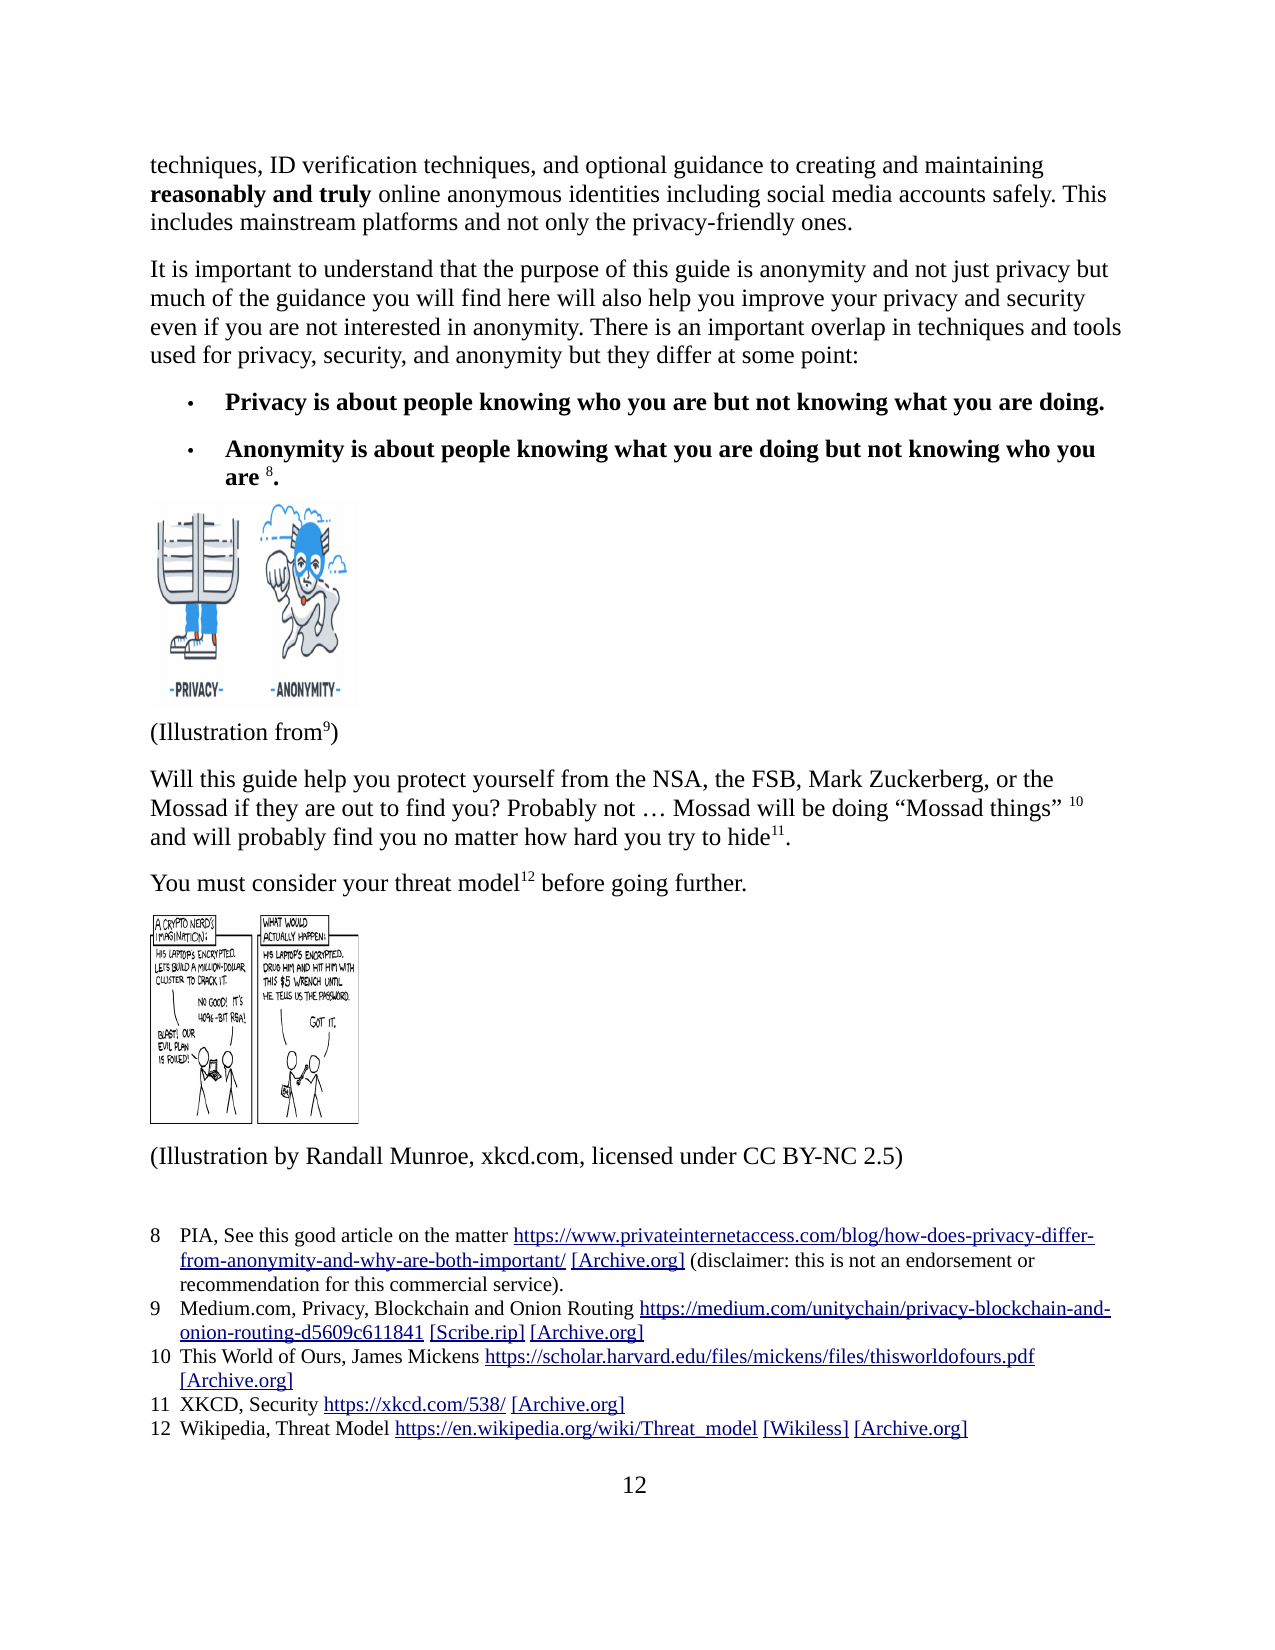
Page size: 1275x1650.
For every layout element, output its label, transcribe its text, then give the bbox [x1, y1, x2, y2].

list PIA, See this good article on the matter https://www.privateinternetaccess.com/blog/how-does-privacy-differ-from-anonymity-and-why-are-both-important/ [Archive.org] (disclaimer: this is not an endorsement or recommendation for this commercial service). [150, 1223, 1125, 1296]
text It is important to understand that the purpose of this guide is anonymity and not just privacy but much of the guidance you will find here will also help you improve your privacy and security even if you are not interested in anonymity. There is an important overlap in techniques and tools used for privacy, security, and anonymity but they differ at some point: [150, 254, 1125, 369]
text Medium.com, Privacy, Blockchain and Onion Routing https://medium.com/unitychain/privacy-blockchain-and-onion-routing-d5609c611841 [Scribe.rip] [Archive.org] [150, 1296, 1125, 1344]
text (Illustration from) [150, 717, 1125, 746]
text This World of Ours, James Mickens https://scholar.harvard.edu/files/mickens/files/thisworldofours.pdf [Archive.org] [150, 1344, 1125, 1392]
text XKCD, Security https://xkcd.com/538/ [Archive.org] [150, 1392, 1125, 1416]
picture [150, 500, 359, 709]
picture [150, 915, 359, 1124]
text You must consider your threat model before going further. [150, 868, 1125, 897]
text techniques, ID verification techniques, and optional guidance to creating and maintaining reasonably and truly online anonymous identities including social media accounts safely. This includes mainstream platforms and not only the privacy-friendly ones. [150, 150, 1125, 236]
text Wikipedia, Threat Model https://en.wikipedia.org/wiki/Threat_model [Wikiless] [Archive.org] [150, 1416, 1125, 1440]
text (Illustration by Randall Munroe, xkcd.com, licensed under CC BY-NC 2.5) [150, 1141, 1125, 1170]
text Will this guide help you protect yourself from the NSA, the FSB, Mark Zuckerberg, or the Mossad if they are out to find you? Probably not … Mossad will be doing “Mossad things” and will probably find you no matter how hard you try to hide. [150, 764, 1125, 850]
list Privacy is about people knowing who you are but not knowing what you are doing. [187, 387, 1125, 416]
list Anonymity is about people knowing what you are doing but not knowing who you are . [187, 434, 1125, 491]
